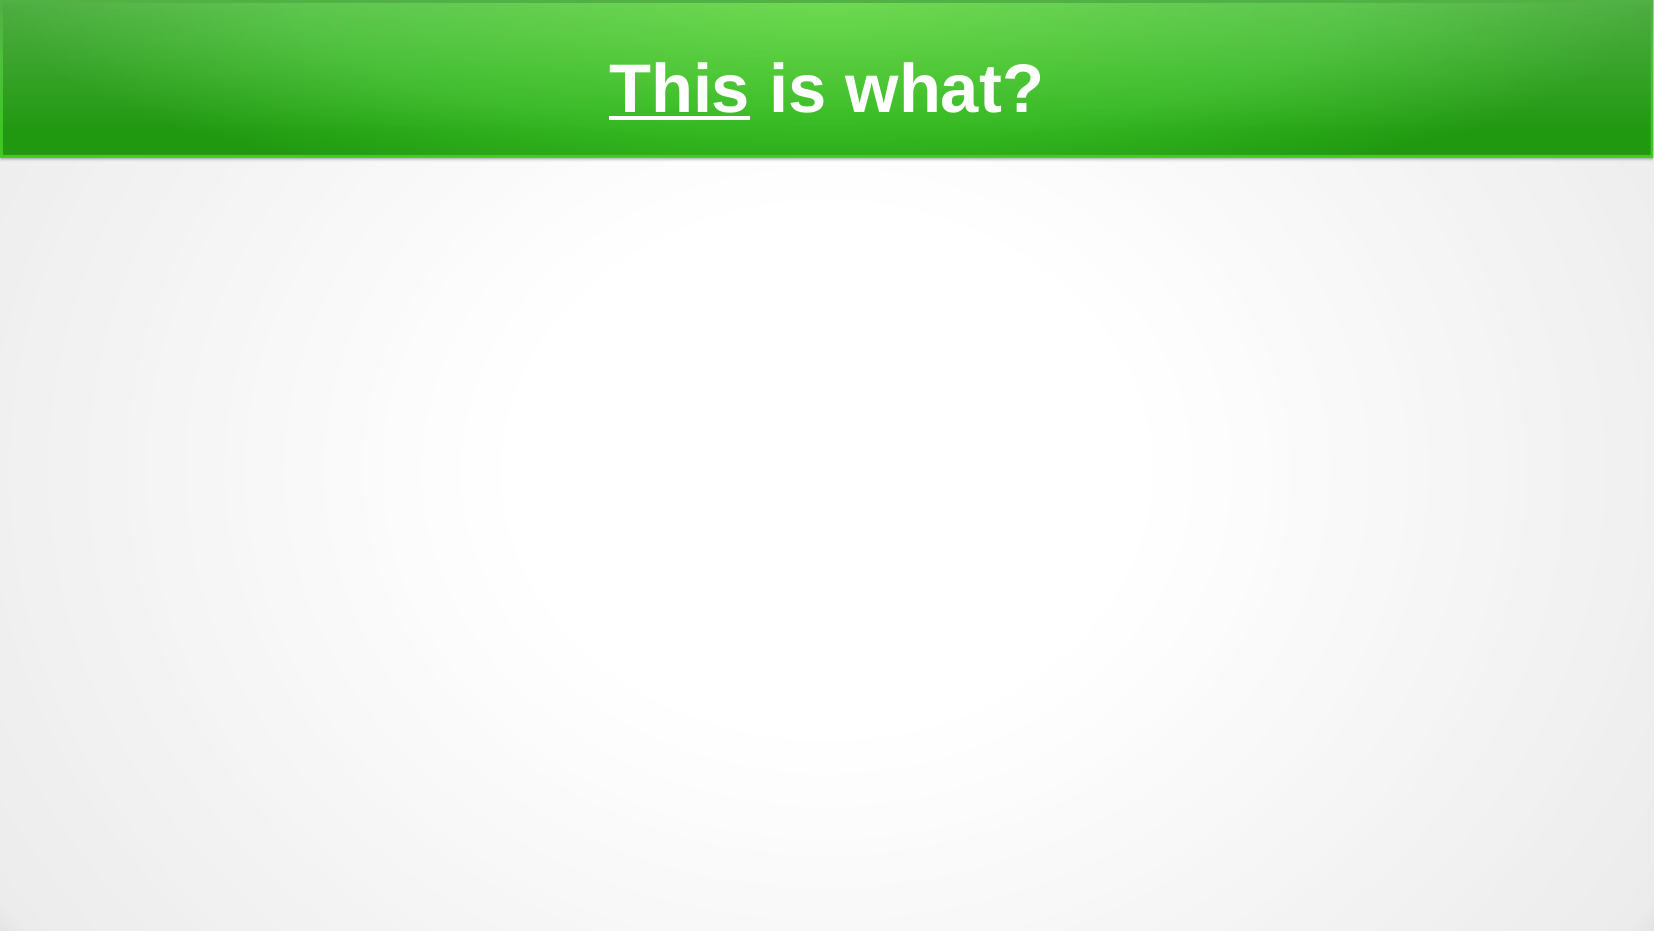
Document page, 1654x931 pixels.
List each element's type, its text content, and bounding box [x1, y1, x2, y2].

title This is what? [82, 35, 1571, 142]
